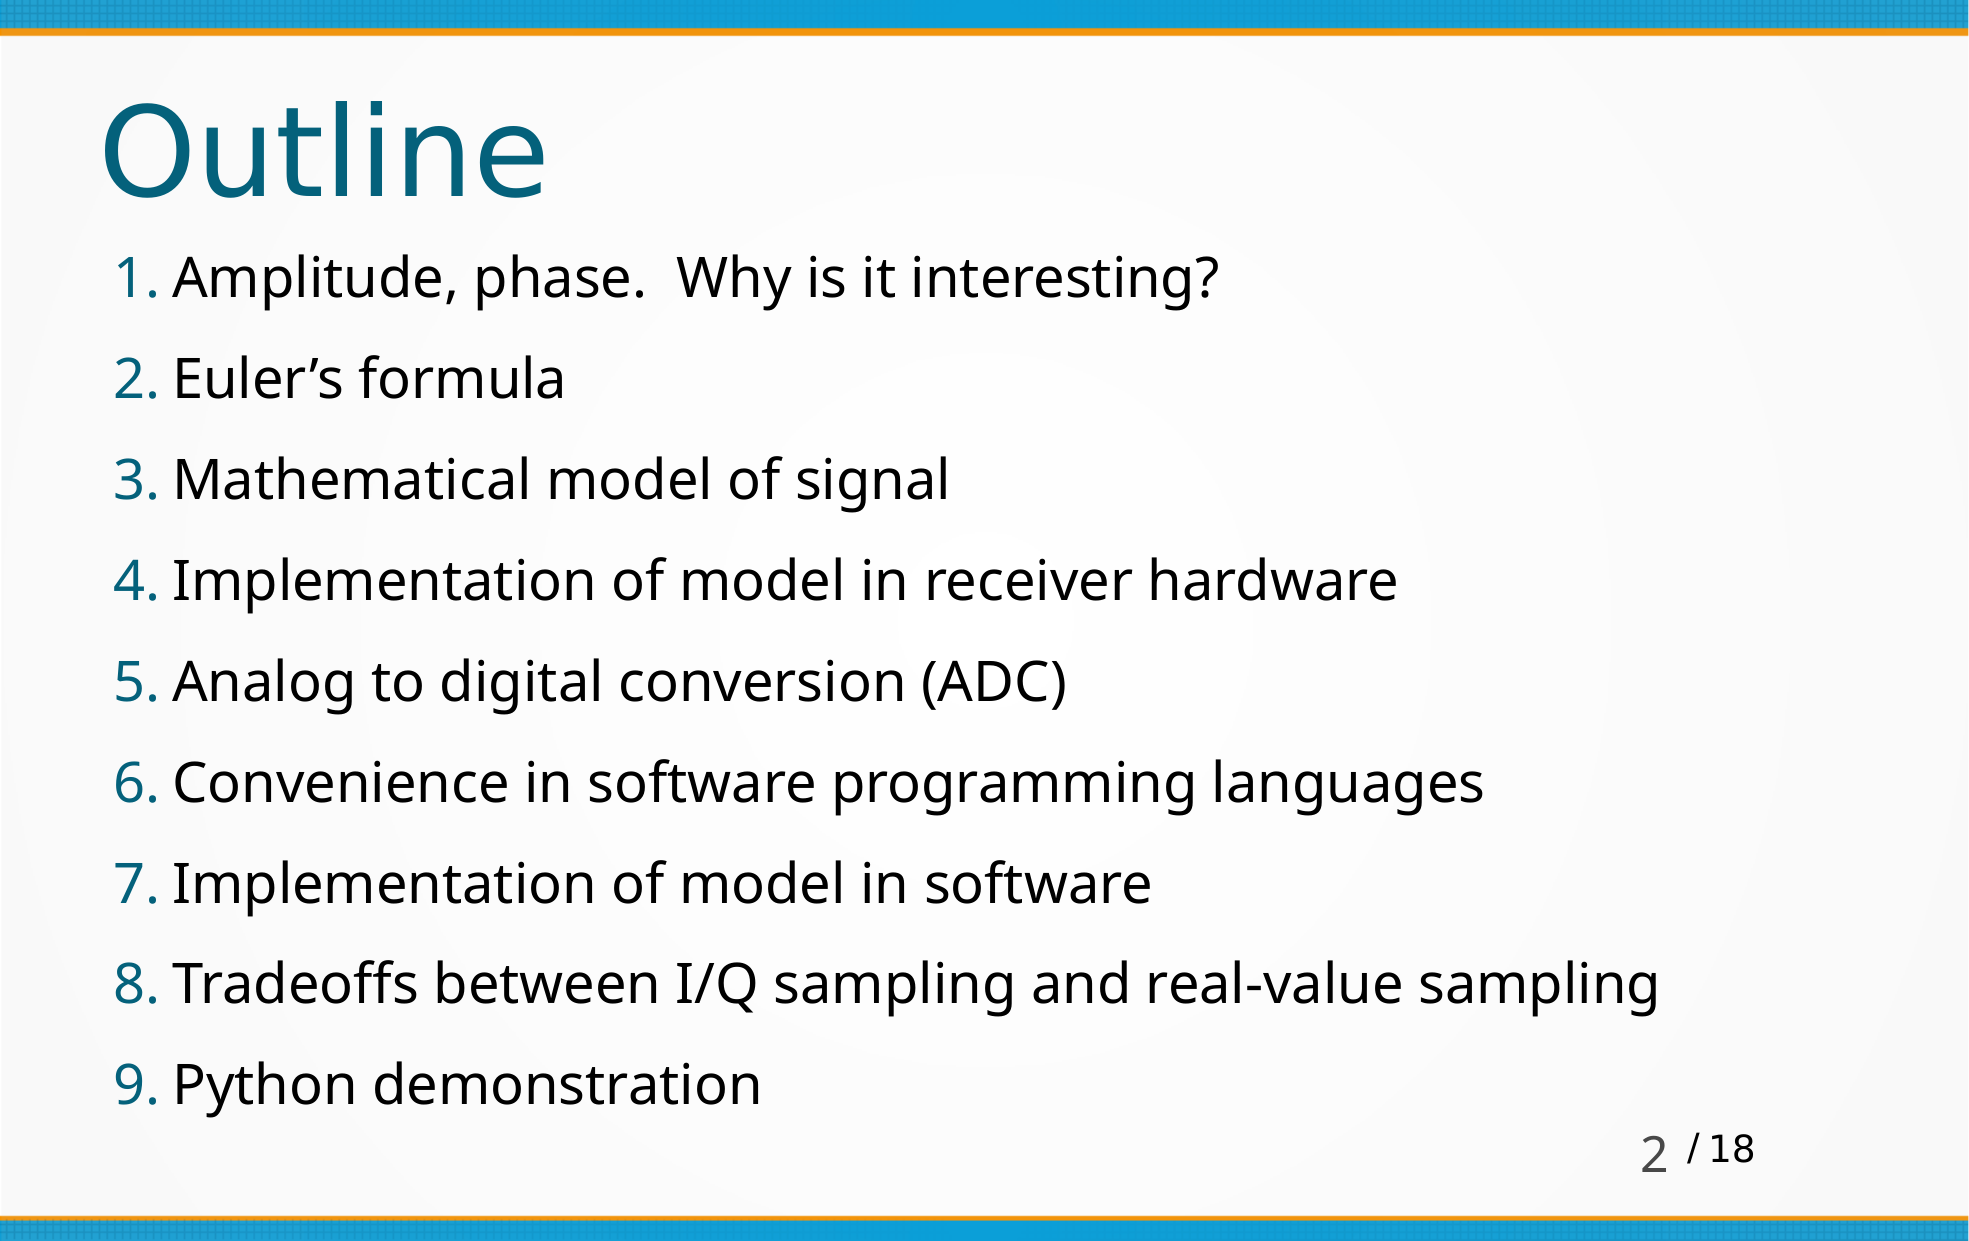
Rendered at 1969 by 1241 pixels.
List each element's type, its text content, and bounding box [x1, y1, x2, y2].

title Outline [98, 49, 1870, 237]
list Amplitude, phase. Why is it interesting? Euler’s formula Mathematical model of signal Implementation of model in receiver hardware Analog to digital conversion (ADC) Convenience in software programming languages Implementation of model in software Tradeoffs between I/Q sampling and real-value sampling Python demonstration [98, 237, 1876, 1123]
picture [0, 0, 1969, 1241]
